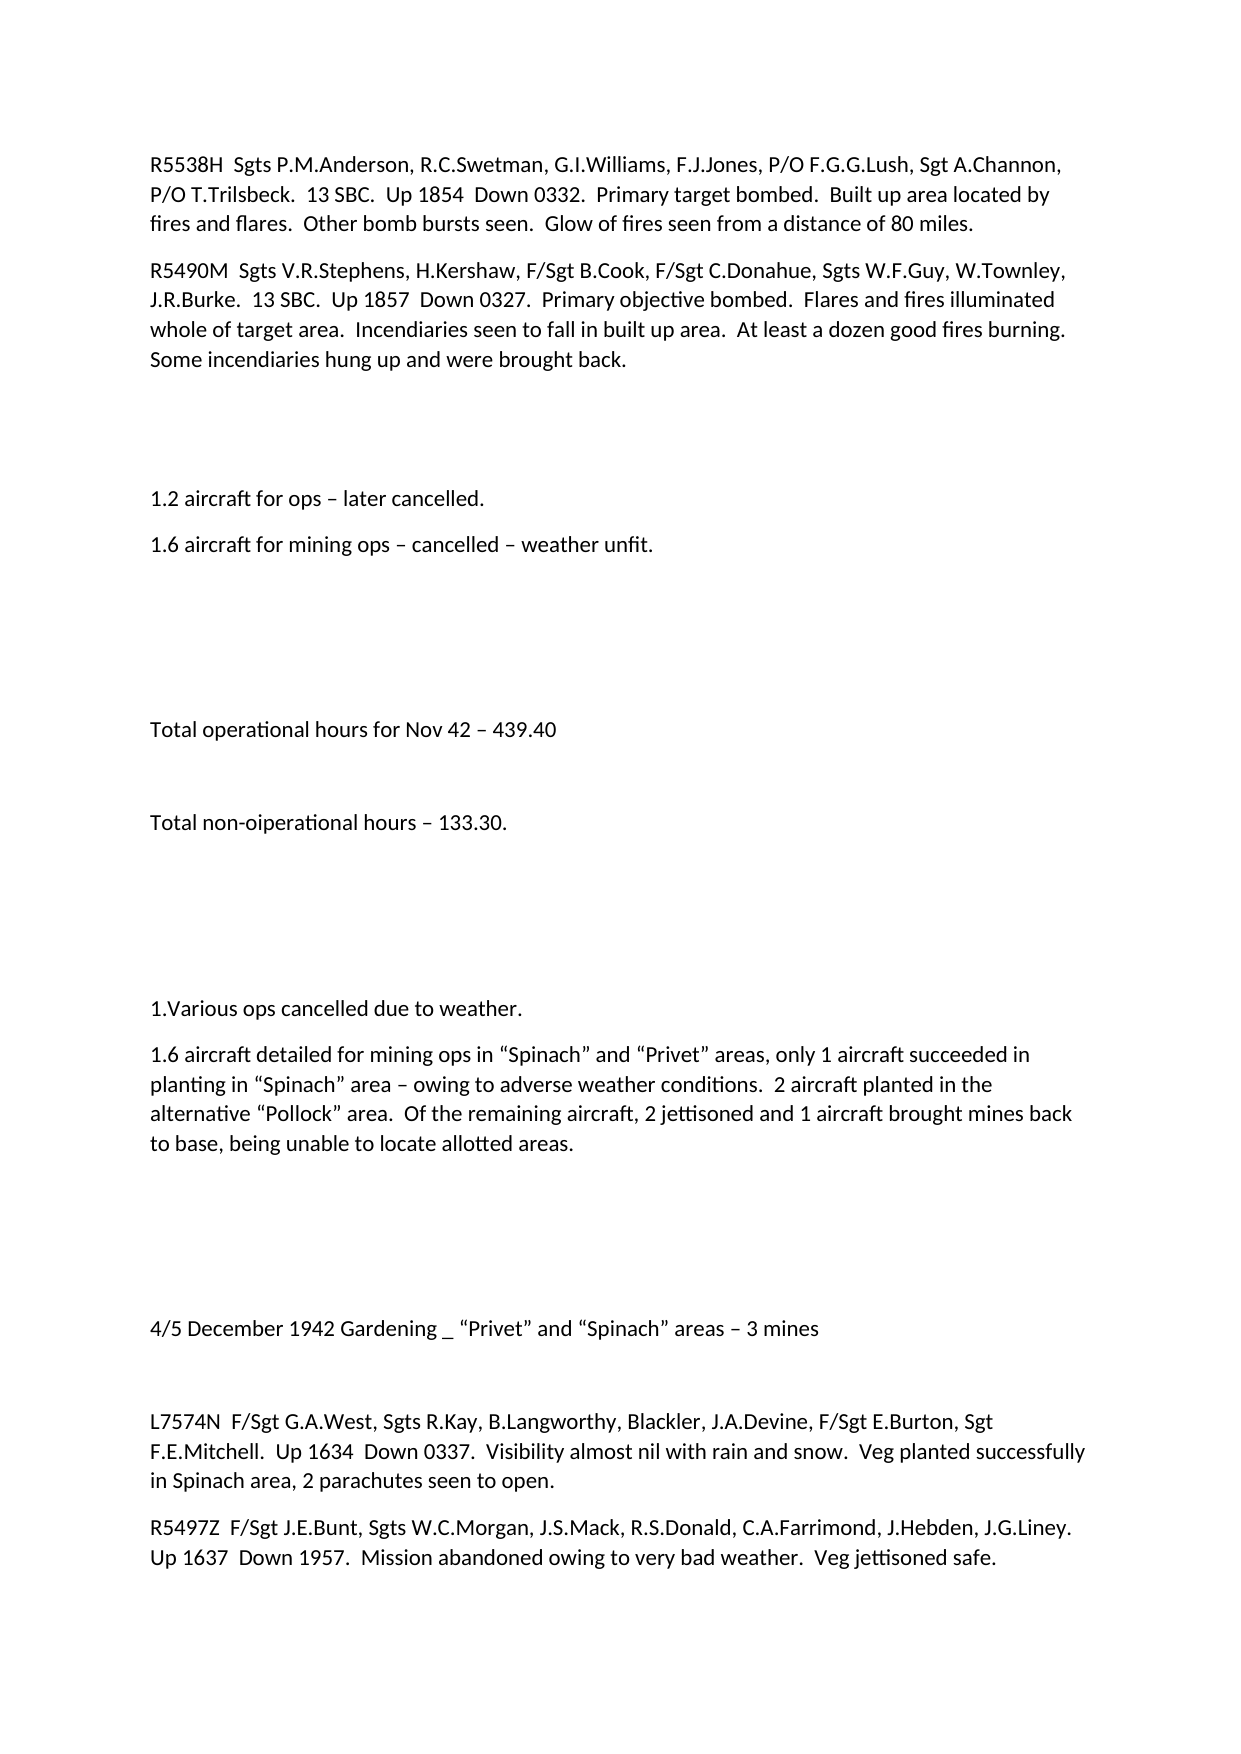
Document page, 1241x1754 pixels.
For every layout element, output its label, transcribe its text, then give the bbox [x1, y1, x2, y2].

text R5538H Sgts P.M.Anderson, R.C.Swetman, G.I.Williams, F.J.Jones, P/O F.G.G.Lush, Sgt A.Channon, P/O T.Trilsbeck. 13 SBC. Up 1854 Down 0332. Primary target bombed. Built up area located by fires and flares. Other bomb bursts seen. Glow of fires seen from a distance of 80 miles. [150, 150, 1090, 237]
text 1.2 aircraft for ops – later cancelled. [150, 484, 1090, 512]
text R5497Z F/Sgt J.E.Bunt, Sgts W.C.Morgan, J.S.Mack, R.S.Donald, C.A.Farrimond, J.Hebden, J.G.Liney. Up 1637 Down 1957. Mission abandoned owing to very bad weather. Veg jettisoned safe. [150, 1513, 1090, 1571]
text 1.6 aircraft detailed for mining ops in “Spinach” and “Privet” areas, only 1 aircraft succeeded in planting in “Spinach” area – owing to adverse weather conditions. 2 aircraft planted in the alternative “Pollock” area. Of the remaining aircraft, 2 jettisoned and 1 aircraft brought mines back to base, being unable to locate allotted areas. [150, 1040, 1090, 1157]
text 1.6 aircraft for mining ops – cancelled – weather unfit. [150, 530, 1090, 558]
text L7574N F/Sgt G.A.West, Sgts R.Kay, B.Langworthy, Blackler, J.A.Devine, F/Sgt E.Burton, Sgt F.E.Mitchell. Up 1634 Down 0337. Visibility almost nil with rain and snow. Veg planted successfully in Spinach area, 2 parachutes seen to open. [150, 1407, 1090, 1495]
text Total non-oiperational hours – 133.30. [150, 808, 1090, 836]
text 1.Various ops cancelled due to weather. [150, 994, 1090, 1022]
text R5490M Sgts V.R.Stephens, H.Kershaw, F/Sgt B.Cook, F/Sgt C.Donahue, Sgts W.F.Guy, W.Townley, J.R.Burke. 13 SBC. Up 1857 Down 0327. Primary objective bombed. Flares and fires illuminated whole of target area. Incendiaries seen to fall in built up area. At least a dozen good fires burning. Some incendiaries hung up and were brought back. [150, 256, 1090, 373]
text 4/5 December 1942 Gardening _ “Privet” and “Spinach” areas – 3 mines [150, 1314, 1090, 1343]
text Total operational hours for Nov 42 – 439.40 [150, 716, 1090, 744]
